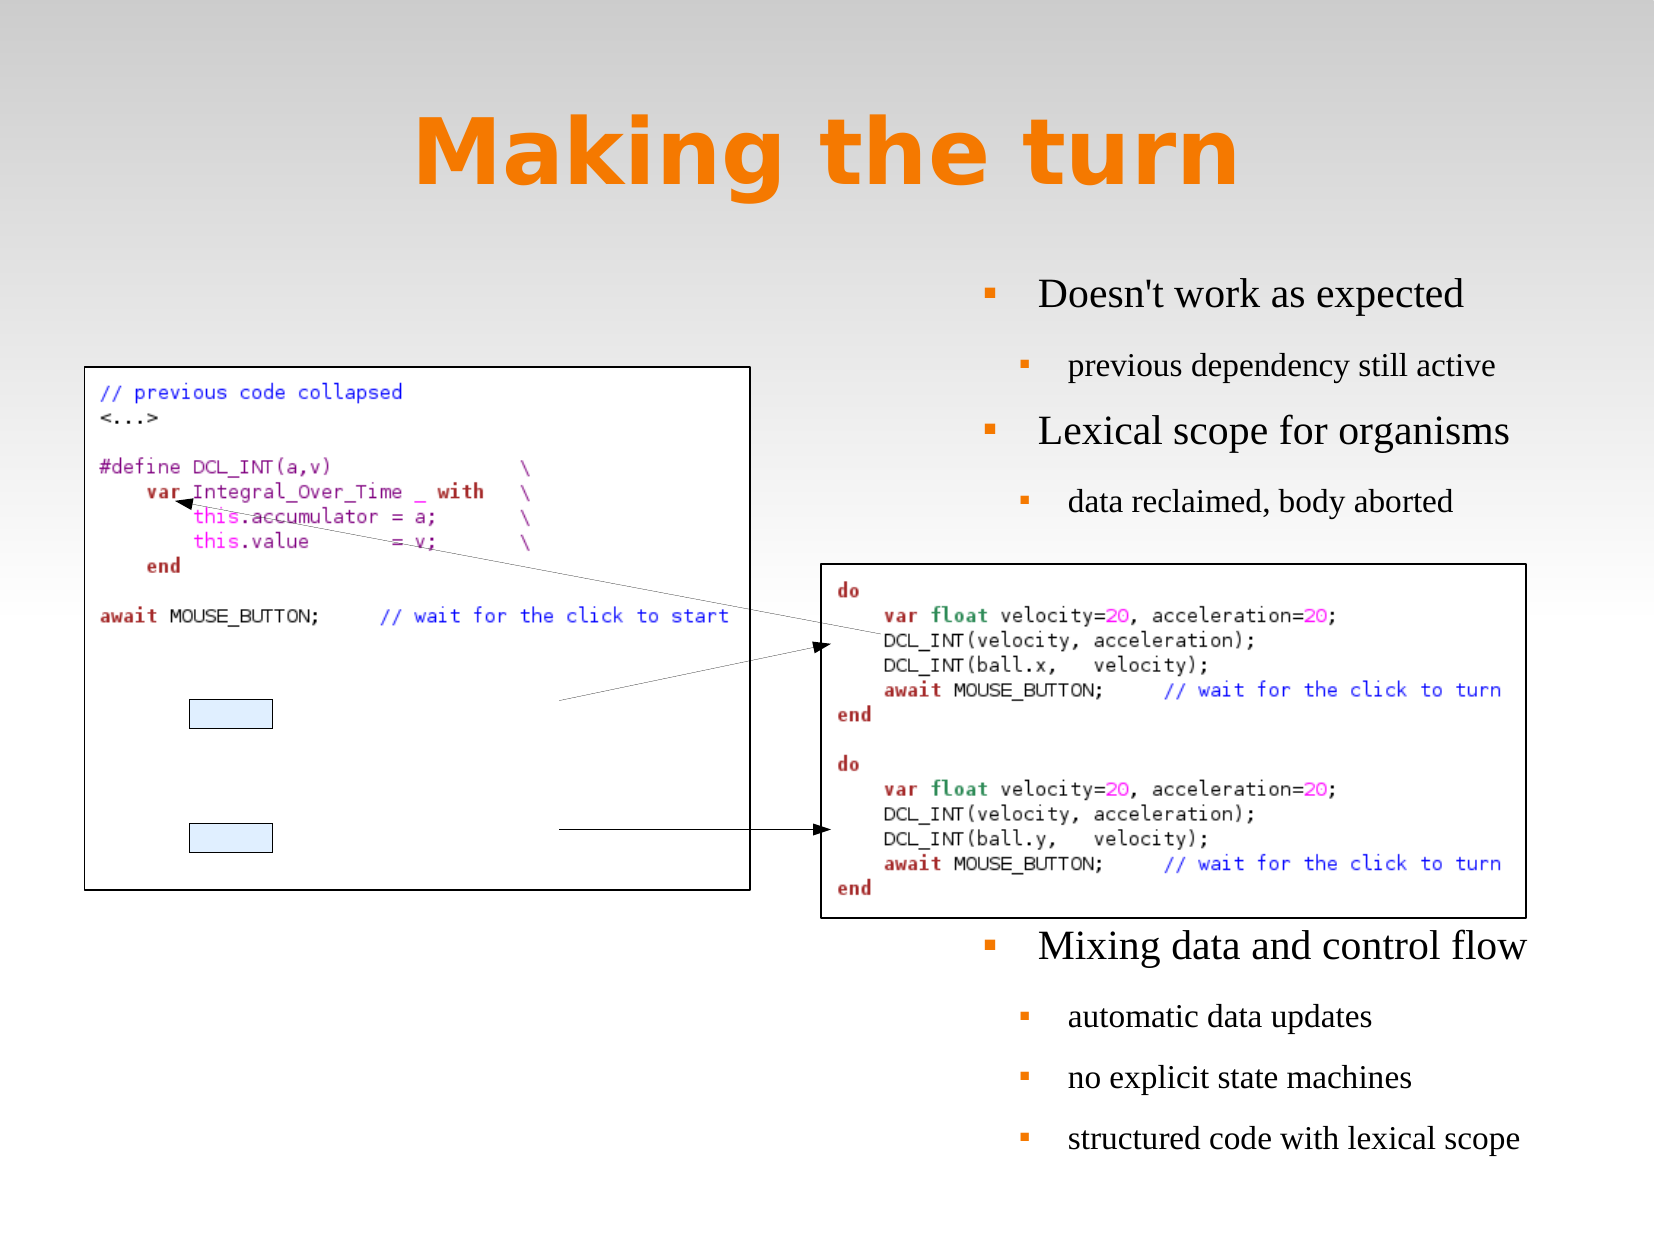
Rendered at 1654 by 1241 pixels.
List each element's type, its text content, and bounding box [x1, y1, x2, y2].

picture [821, 564, 896, 918]
text_box [92, 650, 743, 756]
picture [85, 367, 750, 890]
title Making the turn [82, 49, 1571, 257]
text_box [92, 774, 743, 880]
list Doesn't work as expected previous dependency still active Lexical scope for organisms data reclaimed, body aborted Mixing data and control flow automatic data updates no explicit state machines structured code with lexical scope [896, 270, 1549, 1207]
